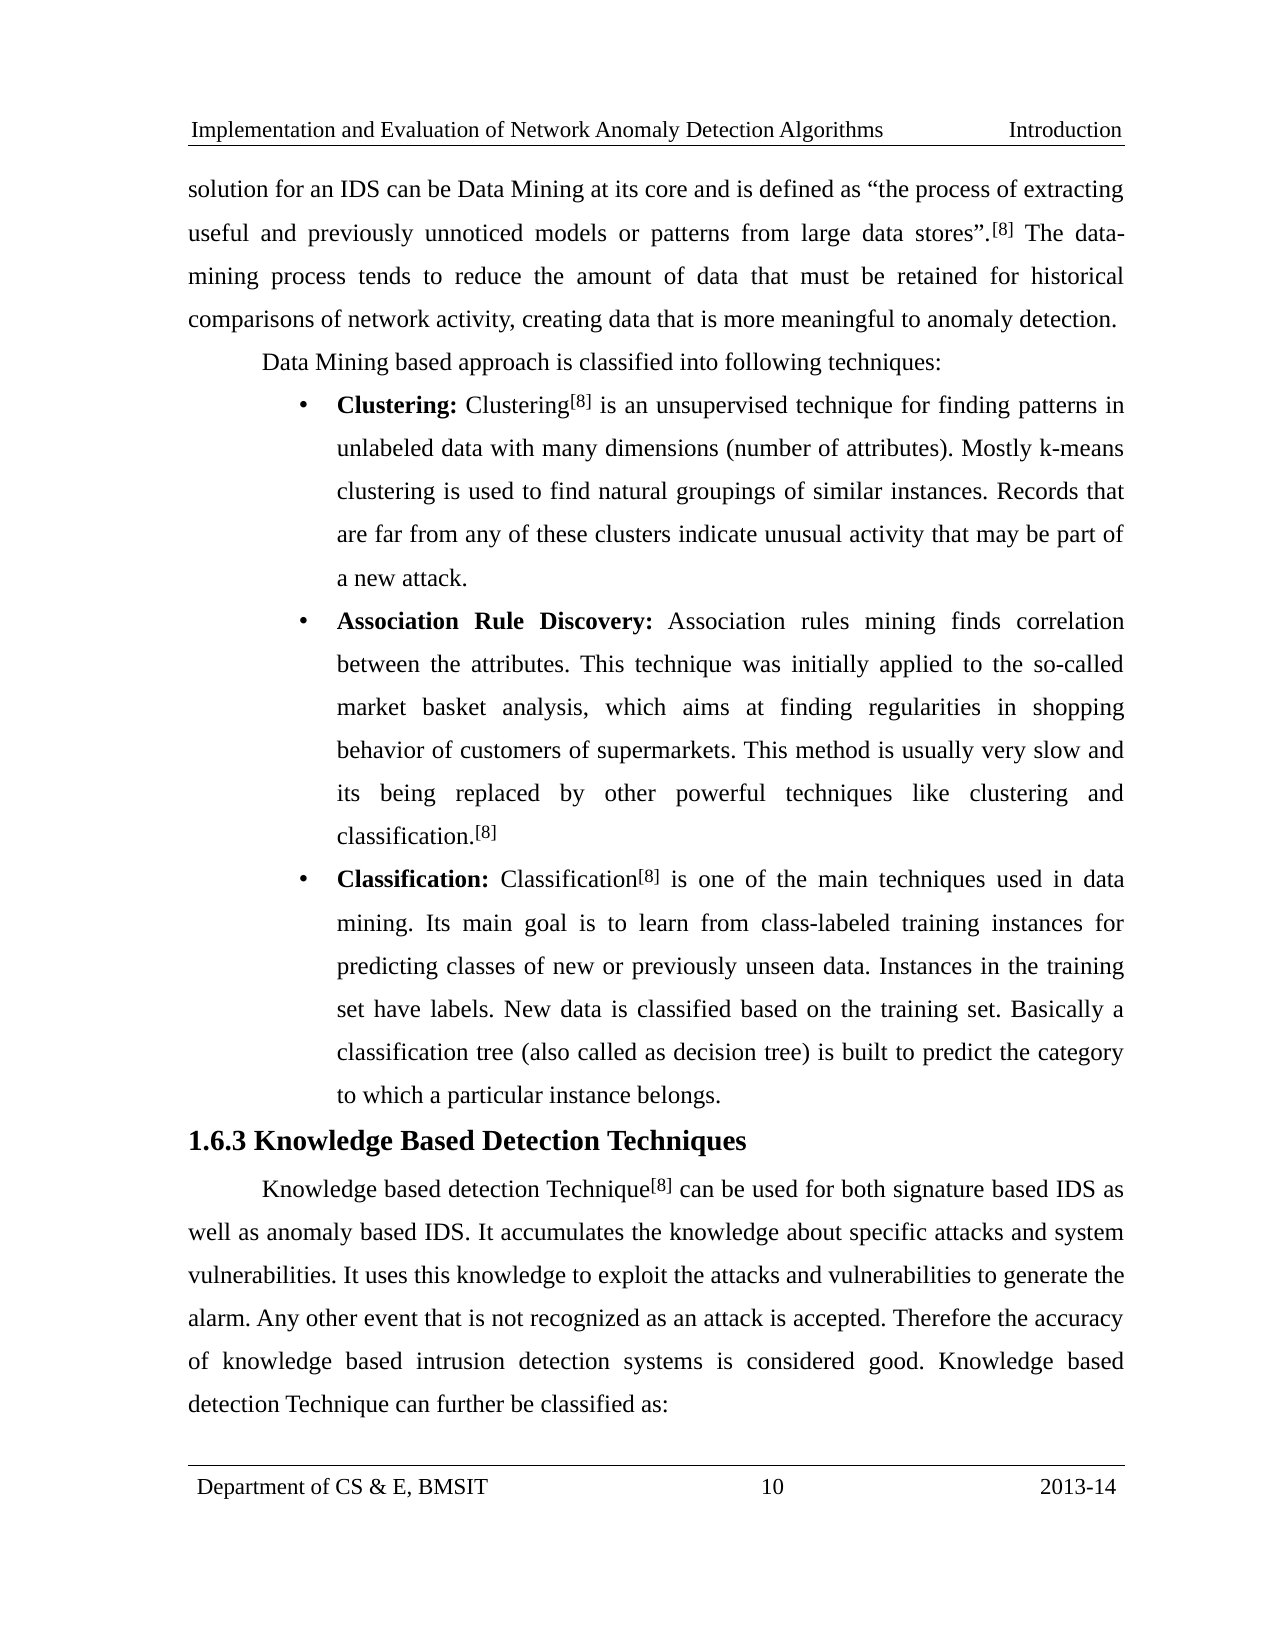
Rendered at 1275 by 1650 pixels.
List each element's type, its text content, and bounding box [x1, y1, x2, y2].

list Classification: Classification[8] is one of the main techniques used in data mining. Its main goal is to learn from class-labeled training instances for predicting classes of new or previously unseen data. Instances in the training set have labels. New data is classified based on the training set. Basically a classification tree (also called as decision tree) is built to predict the category to which a particular instance belongs. [299, 864, 1125, 1109]
subtitle 1.6.3 Knowledge Based Detection Techniques [188, 1123, 1125, 1157]
text solution for an IDS can be Data Mining at its core and is defined as “the process of extracting useful and previously unnoticed models or patterns from large data stores”.[8] The data-mining process tends to reduce the amount of data that must be retained for historical comparisons of network activity, creating data that is more meaningful to anomaly detection. Data Mining based approach is classified into following techniques: [188, 174, 1125, 376]
list Clustering: Clustering[8] is an unsupervised technique for finding patterns in unlabeled data with many dimensions (number of attributes). Mostly k-means clustering is used to find natural groupings of similar instances. Records that are far from any of these clusters indicate unusual activity that may be part of a new attack. [299, 390, 1125, 591]
list Association Rule Discovery: Association rules mining finds correlation between the attributes. This technique was initially applied to the so-called market basket analysis, which aims at finding regularities in shopping behavior of customers of supermarkets. This method is usually very slow and its being replaced by other powerful techniques like clustering and classification.[8] [299, 606, 1125, 850]
text Knowledge based detection Technique[8] can be used for both signature based IDS as well as anomaly based IDS. It accumulates the knowledge about specific attacks and system vulnerabilities. It uses this knowledge to exploit the attacks and vulnerabilities to generate the alarm. Any other event that is not recognized as an attack is accepted. Therefore the accuracy of knowledge based intrusion detection systems is considered good. Knowledge based detection Technique can further be classified as: [188, 1174, 1125, 1418]
